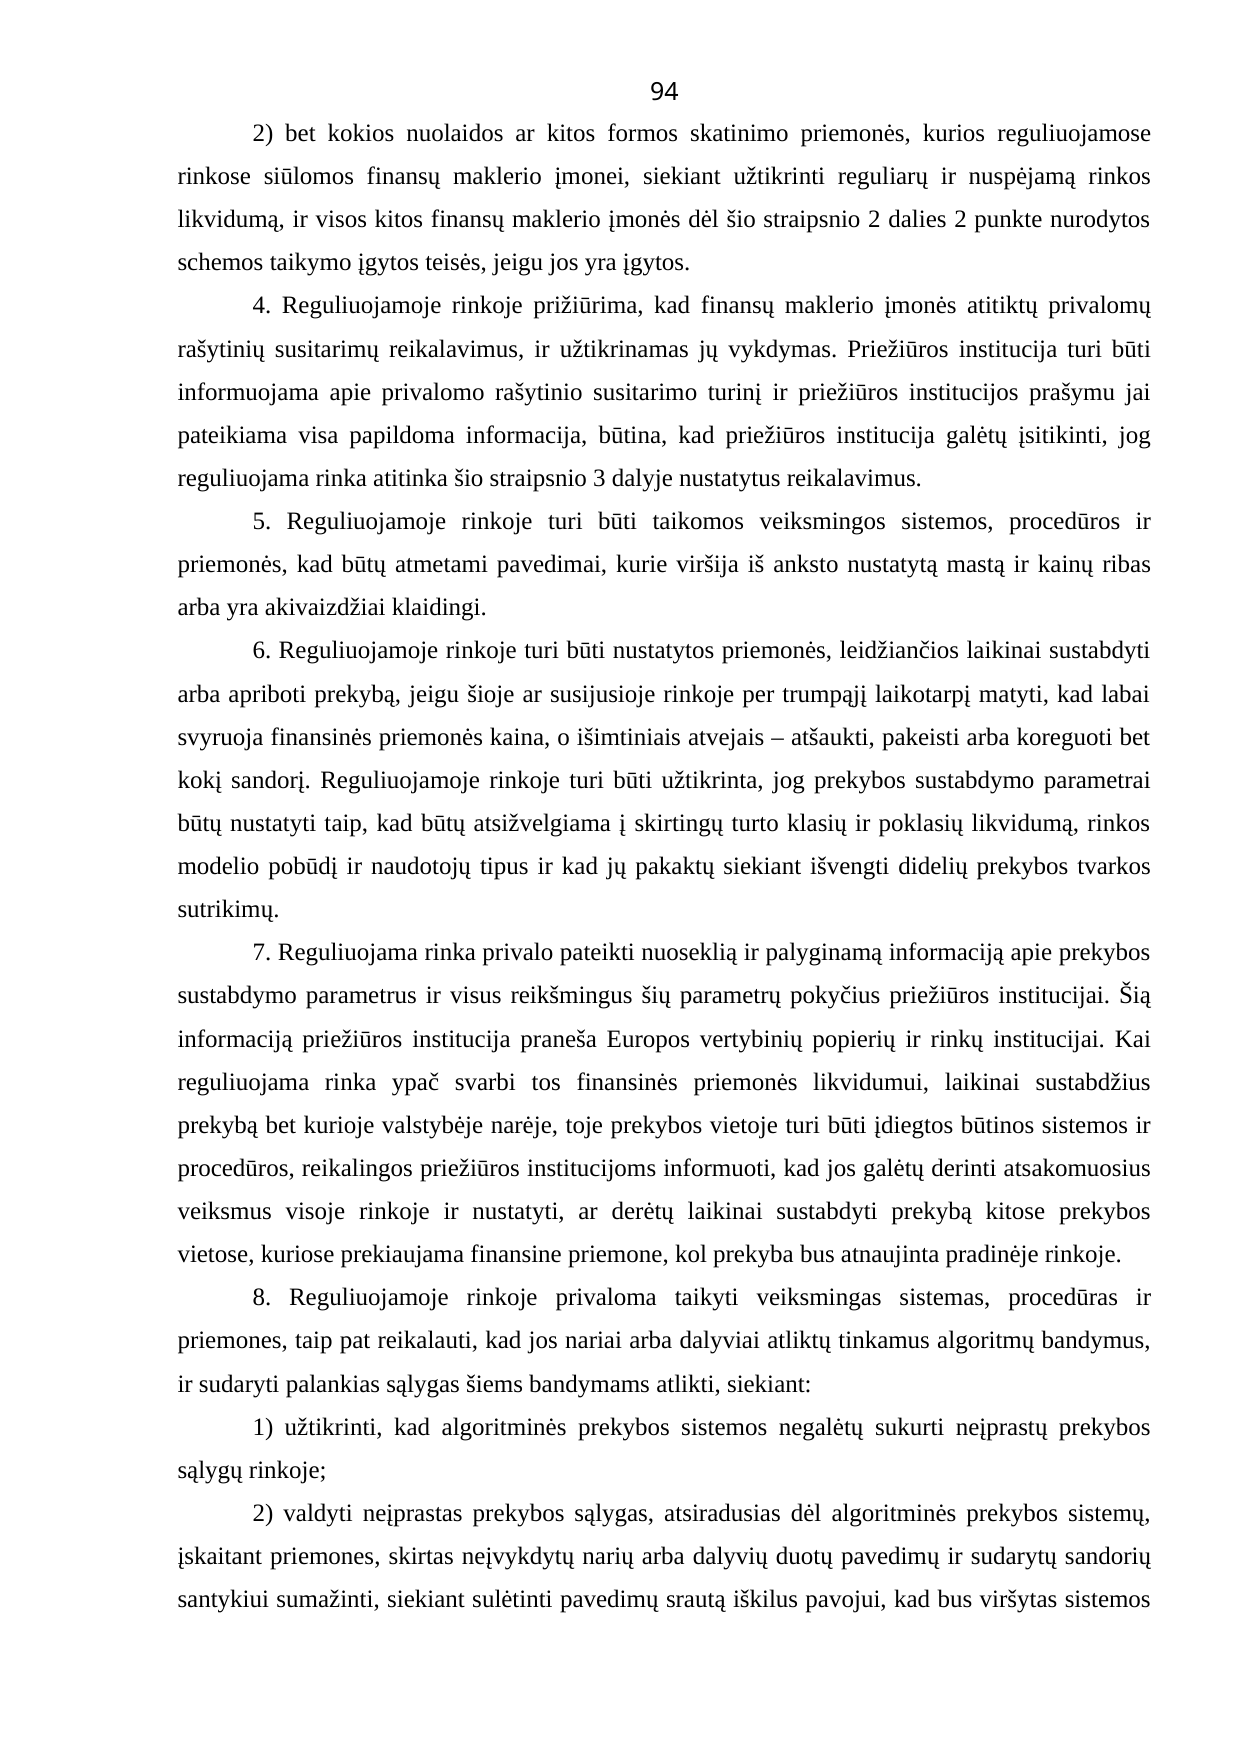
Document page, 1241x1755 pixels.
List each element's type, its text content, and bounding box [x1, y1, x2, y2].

text 2) bet kokios nuolaidos ar kitos formos skatinimo priemonės, kurios reguliuojamose rinkose siūlomos finansų maklerio įmonei, siekiant užtikrinti reguliarų ir nuspėjamą rinkos likvidumą, ir visos kitos finansų maklerio įmonės dėl šio straipsnio 2 dalies 2 punkte nurodytos schemos taikymo įgytos teisės, jeigu jos yra įgytos. [177, 118, 1152, 276]
text 8. Reguliuojamoje rinkoje privaloma taikyti veiksmingas sistemas, procedūras ir priemones, taip pat reikalauti, kad jos nariai arba dalyviai atliktų tinkamus algoritmų bandymus, ir sudaryti palankias sąlygas šiems bandymams atlikti, siekiant: [177, 1282, 1152, 1397]
text 5. Reguliuojamoje rinkoje turi būti taikomos veiksmingos sistemos, procedūros ir priemonės, kad būtų atmetami pavedimai, kurie viršija iš anksto nustatytą mastą ir kainų ribas arba yra akivaizdžiai klaidingi. [177, 506, 1152, 621]
text 6. Reguliuojamoje rinkoje turi būti nustatytos priemonės, leidžiančios laikinai sustabdyti arba apriboti prekybą, jeigu šioje ar susijusioje rinkoje per trumpąjį laikotarpį matyti, kad labai svyruoja finansinės priemonės kaina, o išimtiniais atvejais – atšaukti, pakeisti arba koreguoti bet kokį sandorį. Reguliuojamoje rinkoje turi būti užtikrinta, jog prekybos sustabdymo parametrai būtų nustatyti taip, kad būtų atsižvelgiama į skirtingų turto klasių ir poklasių likvidumą, rinkos modelio pobūdį ir naudotojų tipus ir kad jų pakaktų siekiant išvengti didelių prekybos tvarkos sutrikimų. [177, 636, 1152, 923]
text 2) valdyti neįprastas prekybos sąlygas, atsiradusias dėl algoritminės prekybos sistemų, įskaitant priemones, skirtas neįvykdytų narių arba dalyvių duotų pavedimų ir sudarytų sandorių santykiui sumažinti, siekiant sulėtinti pavedimų srautą iškilus pavojui, kad bus viršytas sistemos [177, 1498, 1152, 1613]
text 7. Reguliuojama rinka privalo pateikti nuoseklią ir palyginamą informaciją apie prekybos sustabdymo parametrus ir visus reikšmingus šių parametrų pokyčius priežiūros institucijai. Šią informaciją priežiūros institucija praneša Europos vertybinių popierių ir rinkų institucijai. Kai reguliuojama rinka ypač svarbi tos finansinės priemonės likvidumui, laikinai sustabdžius prekybą bet kurioje valstybėje narėje, toje prekybos vietoje turi būti įdiegtos būtinos sistemos ir procedūros, reikalingos priežiūros institucijoms informuoti, kad jos galėtų derinti atsakomuosius veiksmus visoje rinkoje ir nustatyti, ar derėtų laikinai sustabdyti prekybą kitose prekybos vietose, kuriose prekiaujama finansine priemone, kol prekyba bus atnaujinta pradinėje rinkoje. [177, 937, 1152, 1268]
text 1) užtikrinti, kad algoritminės prekybos sistemos negalėtų sukurti neįprastų prekybos sąlygų rinkoje; [177, 1412, 1152, 1484]
text 4. Reguliuojamoje rinkoje prižiūrima, kad finansų maklerio įmonės atitiktų privalomų rašytinių susitarimų reikalavimus, ir užtikrinamas jų vykdymas. Priežiūros institucija turi būti informuojama apie privalomo rašytinio susitarimo turinį ir priežiūros institucijos prašymu jai pateikiama visa papildoma informacija, būtina, kad priežiūros institucija galėtų įsitikinti, jog reguliuojama rinka atitinka šio straipsnio 3 dalyje nustatytus reikalavimus. [177, 291, 1152, 492]
